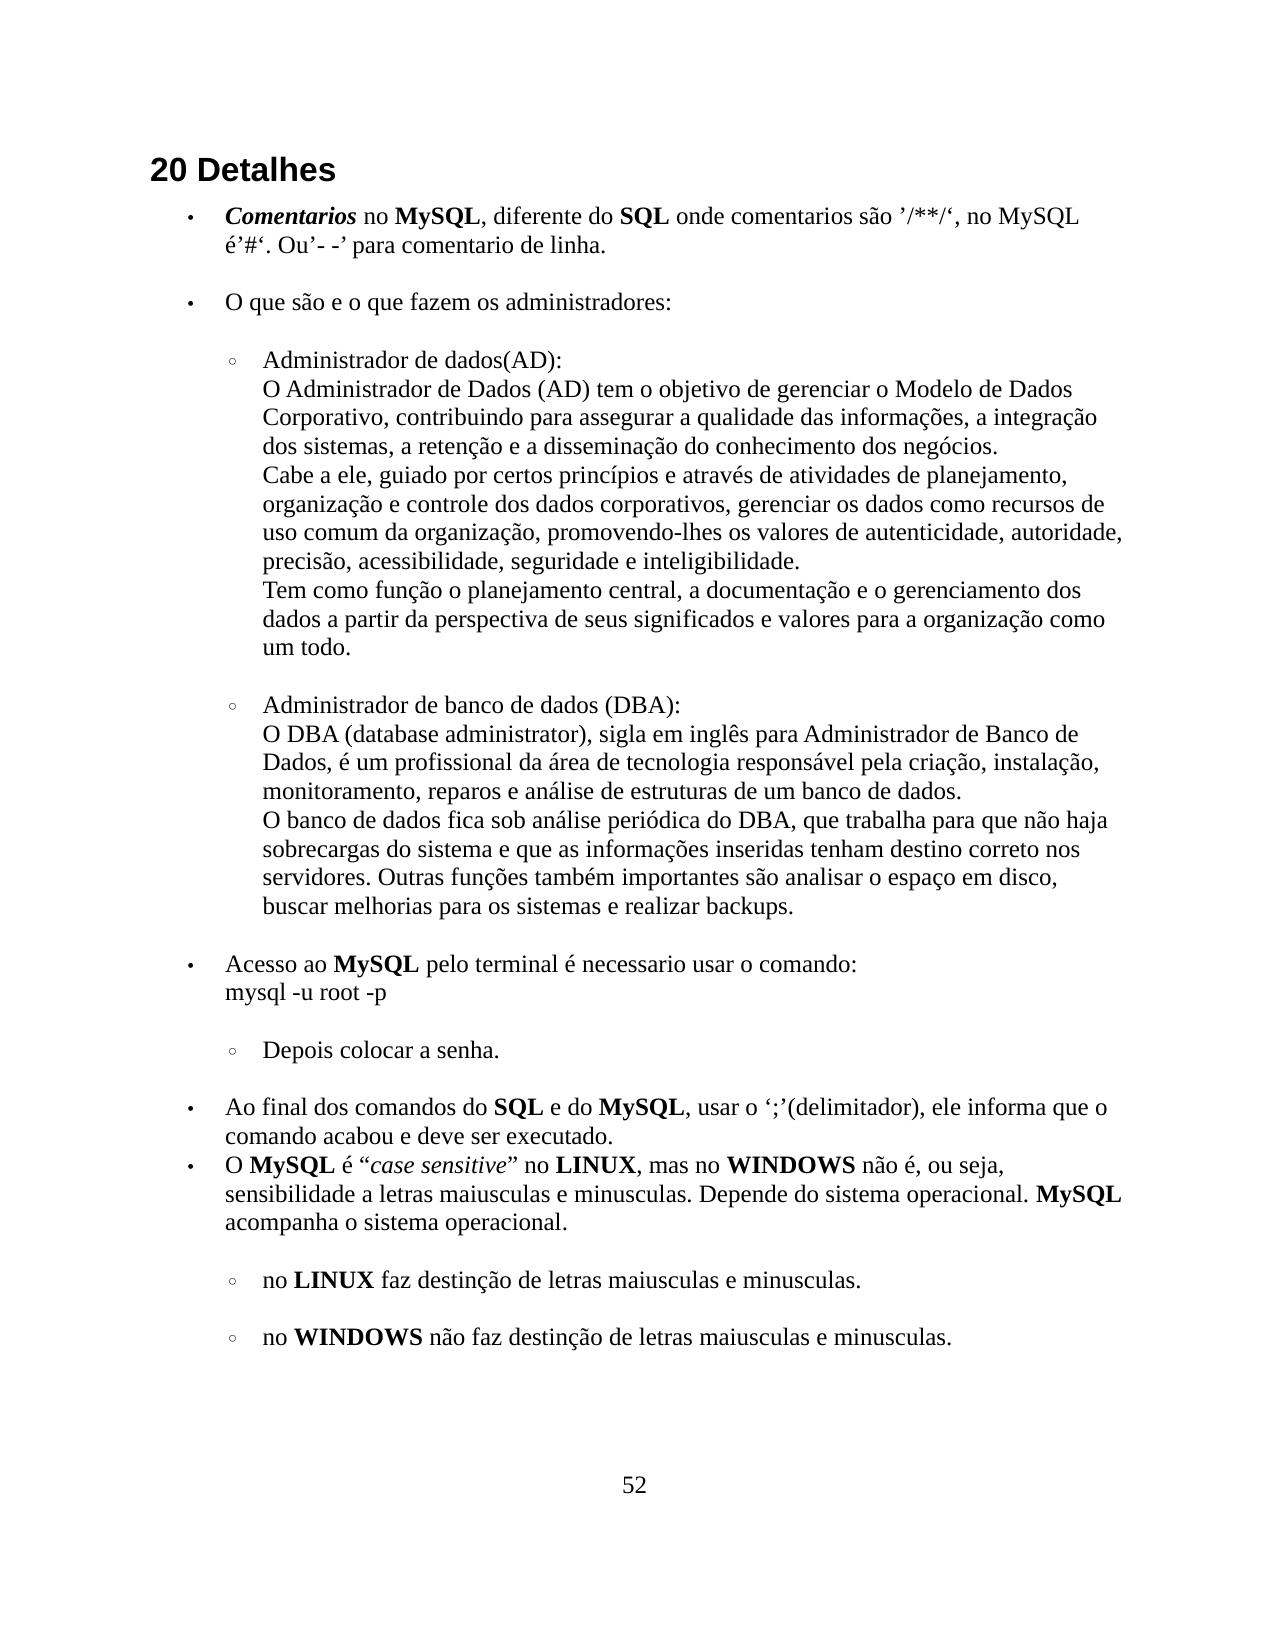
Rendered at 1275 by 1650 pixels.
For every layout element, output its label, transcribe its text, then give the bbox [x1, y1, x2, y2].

list Comentarios no MySQL, diferente do SQL onde comentarios são ’/**/‘, no MySQL é’#‘. Ou’- -’ para comentario de linha. [187, 201, 1125, 287]
list O que são e o que fazem os administradores: [187, 287, 1125, 345]
list Acesso ao MySQL pelo terminal é necessario usar o comando: mysql -u root -p [187, 949, 1125, 1035]
list Depois colocar a senha. [225, 1035, 1125, 1092]
list Administrador de dados(AD): O Administrador de Dados (AD) tem o objetivo de gerenciar o Modelo de Dados Corporativo, contribuindo para assegurar a qualidade das informações, a integração dos sistemas, a retenção e a disseminação do conhecimento dos negócios. Cabe a ele, guiado por certos princípios e através de atividades de planejamento, organização e controle dos dados corporativos, gerenciar os dados como recursos de uso comum da organização, promovendo-lhes os valores de autenticidade, autoridade, precisão, acessibilidade, seguridade e inteligibilidade. Tem como função o planejamento central, a documentação e o gerenciamento dos dados a partir da perspectiva de seus significados e valores para a organização como um todo. [225, 345, 1125, 690]
list Administrador de banco de dados (DBA): O DBA (database administrator), sigla em inglês para Administrador de Banco de Dados, é um profissional da área de tecnologia responsável pela criação, instalação, monitoramento, reparos e análise de estruturas de um banco de dados. O banco de dados fica sob análise periódica do DBA, que trabalha para que não haja sobrecargas do sistema e que as informações inseridas tenham destino correto nos servidores. Outras funções também importantes são analisar o espaço em disco, buscar melhorias para os sistemas e realizar backups. [225, 690, 1125, 949]
list Ao final dos comandos do SQL e do MySQL, usar o ‘;’(delimitador), ele informa que o comando acabou e deve ser executado. [187, 1092, 1125, 1150]
subtitle 20 Detalhes [150, 150, 1125, 189]
list no LINUX faz destinção de letras maiusculas e minusculas. [225, 1265, 1125, 1322]
list O MySQL é “case sensitive” no LINUX, mas no WINDOWS não é, ou seja, sensibilidade a letras maiusculas e minusculas. Depende do sistema operacional. MySQL acompanha o sistema operacional. [187, 1150, 1125, 1265]
list no WINDOWS não faz destinção de letras maiusculas e minusculas. [225, 1322, 1125, 1380]
